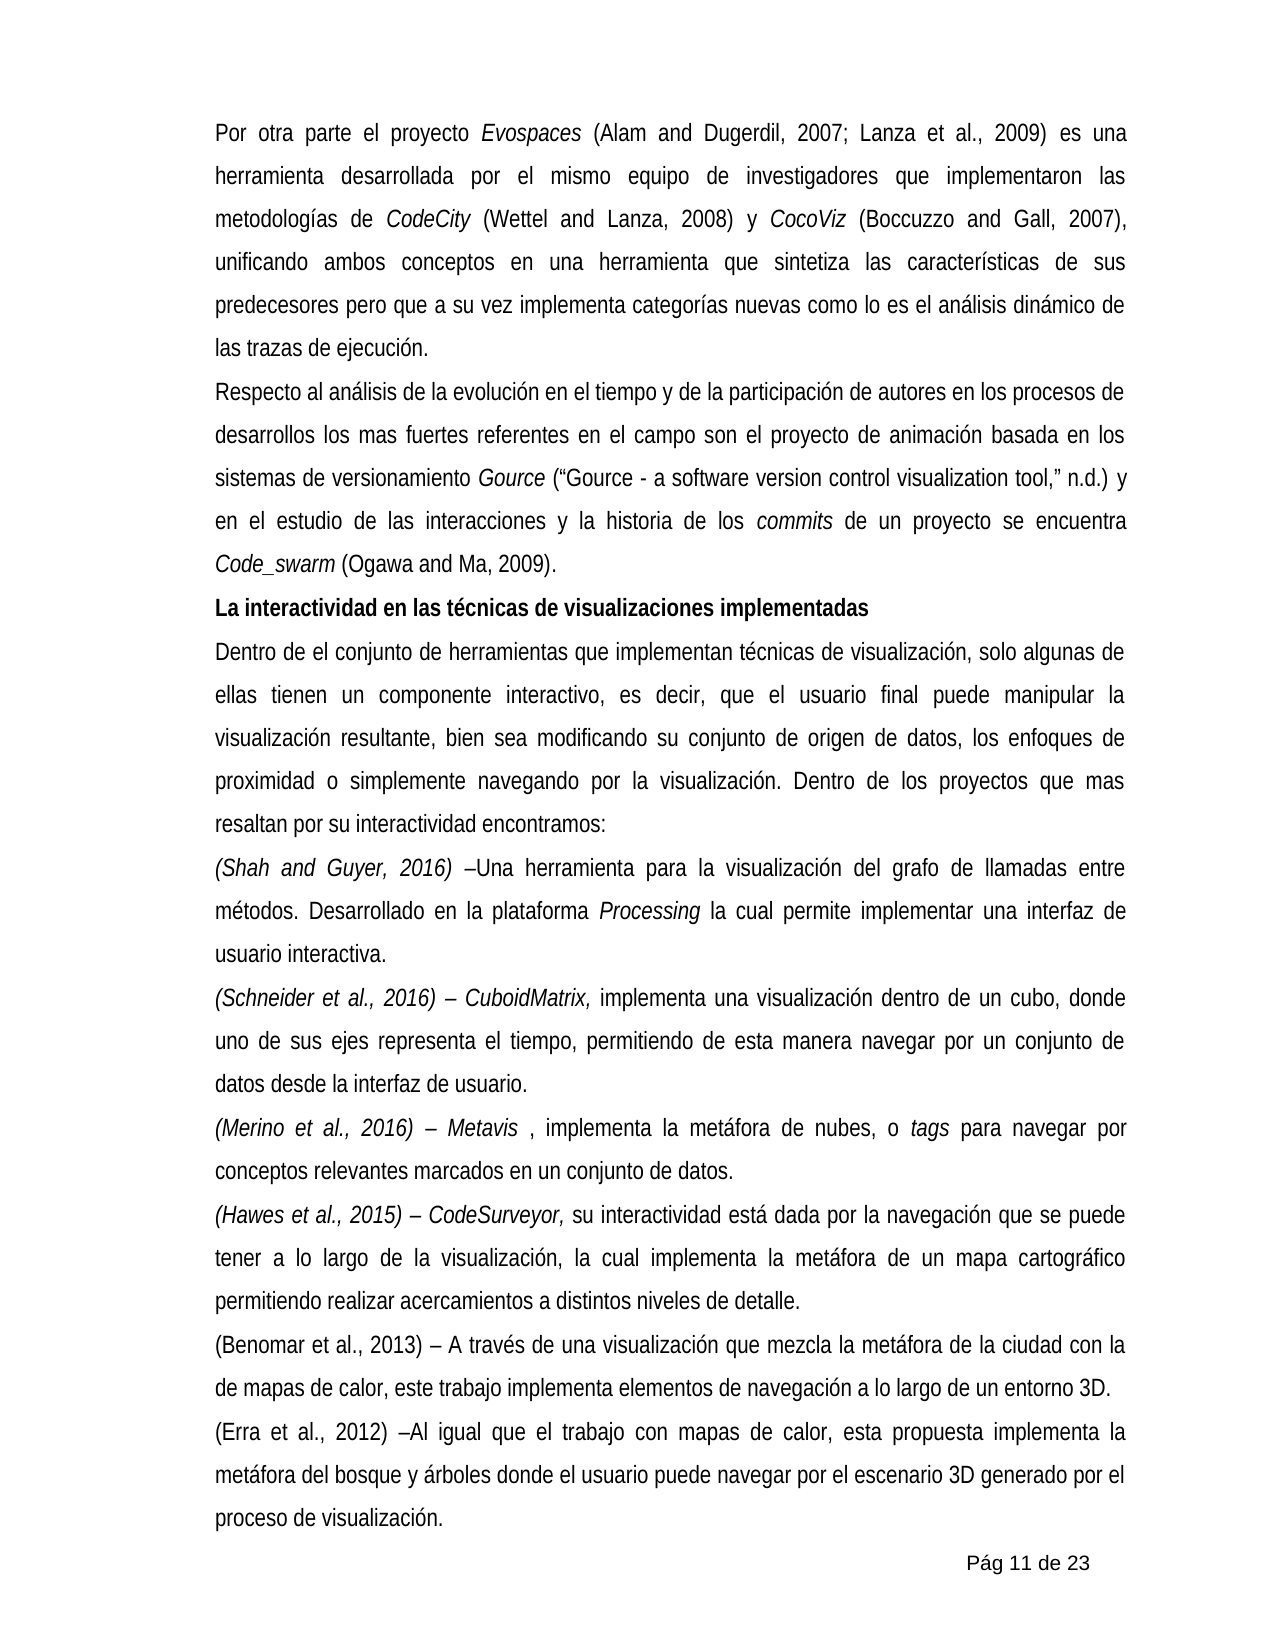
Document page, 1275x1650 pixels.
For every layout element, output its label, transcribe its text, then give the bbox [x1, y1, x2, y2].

subtitle (Schneider et al., 2016) – CuboidMatrix, implementa una visualización dentro de un cubo, donde uno de sus ejes representa el tiempo, permitiendo de esta manera navegar por un conjunto de datos desde la interfaz de usuario. [215, 983, 1127, 1097]
subtitle (Benomar et al., 2013) – A través de una visualización que mezcla la metáfora de la ciudad con la de mapas de calor, este trabajo implementa elementos de navegación a lo largo de un entorno 3D. [215, 1330, 1127, 1401]
subtitle (Erra et al., 2012) –Al igual que el trabajo con mapas de calor, esta propuesta implementa la metáfora del bosque y árboles donde el usuario puede navegar por el escenario 3D generado por el proceso de visualización. [215, 1417, 1127, 1531]
subtitle La interactividad en las técnicas de visualizaciones implementadas [215, 593, 1127, 621]
subtitle Dentro de el conjunto de herramientas que implementan técnicas de visualización, solo algunas de ellas tienen un componente interactivo, es decir, que el usuario final puede manipular la visualización resultante, bien sea modificando su conjunto de origen de datos, los enfoques de proximidad o simplemente navegando por la visualización. Dentro de los proyectos que mas resaltan por su interactividad encontramos: [215, 637, 1127, 837]
subtitle (Merino et al., 2016) – Metavis , implementa la metáfora de nubes, o tags para navegar por conceptos relevantes marcados en un conjunto de datos. [215, 1113, 1127, 1184]
subtitle (Hawes et al., 2015) – CodeSurveyor, su interactividad está dada por la navegación que se puede tener a lo largo de la visualización, la cual implementa la metáfora de un mapa cartográfico permitiendo realizar acercamientos a distintos niveles de detalle. [215, 1200, 1127, 1314]
subtitle (Shah and Guyer, 2016) –Una herramienta para la visualización del grafo de llamadas entre métodos. Desarrollado en la plataforma Processing la cual permite implementar una interfaz de usuario interactiva. [215, 853, 1127, 967]
subtitle Respecto al análisis de la evolución en el tiempo y de la participación de autores en los procesos de desarrollos los mas fuertes referentes en el campo son el proyecto de animación basada en los sistemas de versionamiento Gource (“Gource - a software version control visualization tool,” n.d.) y en el estudio de las interacciones y la historia de los commits de un proyecto se encuentra Code_swarm (Ogawa and Ma, 2009). [215, 377, 1127, 577]
subtitle Por otra parte el proyecto Evospaces (Alam and Dugerdil, 2007; Lanza et al., 2009) es una herramienta desarrollada por el mismo equipo de investigadores que implementaron las metodologías de CodeCity (Wettel and Lanza, 2008) y CocoViz (Boccuzzo and Gall, 2007), unificando ambos conceptos en una herramienta que sintetiza las características de sus predecesores pero que a su vez implementa categorías nuevas como lo es el análisis dinámico de las trazas de ejecución. [215, 118, 1127, 361]
